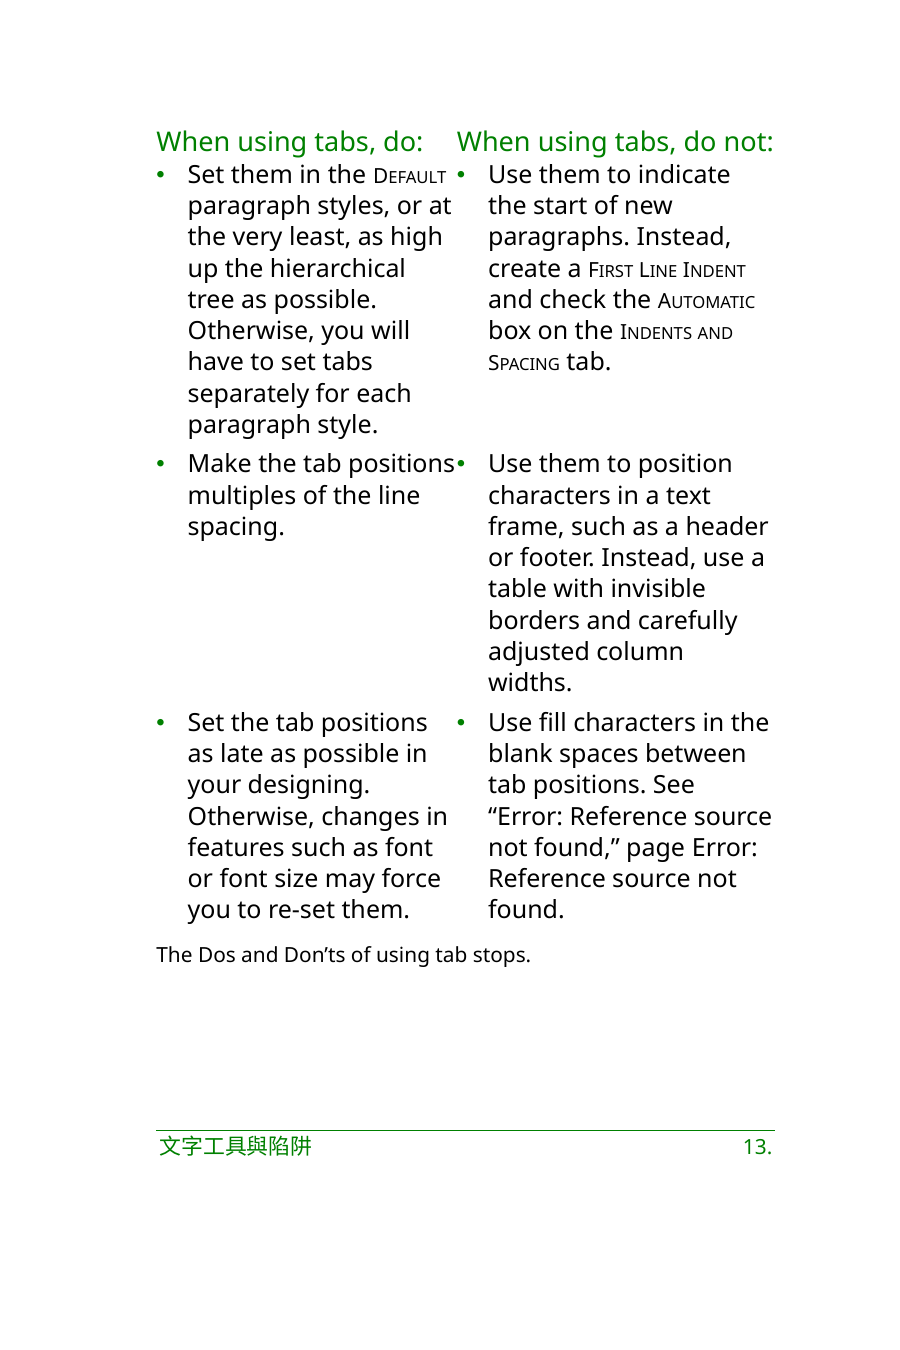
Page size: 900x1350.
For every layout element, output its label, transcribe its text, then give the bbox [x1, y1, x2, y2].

table_cell Set the tab positions as late as possible in your designing. Otherwise, changes in features such as font or font size may force you to re-set them. [156, 706, 457, 933]
table_cell Use fill characters in the blank spaces between tab positions. See “Error: Reference source not found,” page Error: Reference source not found. [457, 706, 775, 933]
table_header When using tabs, do not: [457, 125, 775, 158]
table_cell Set them in the Default paragraph styles, or at the very least, as high up the hierarchical tree as possible. Otherwise, you will have to set tabs separately for each paragraph style. [156, 158, 457, 448]
table_header When using tabs, do: [156, 125, 457, 158]
table_cell Use them to position characters in a text frame, such as a header or footer. Instead, use a table with invisible borders and carefully adjusted column widths. [457, 448, 775, 706]
table_cell Make the tab positions multiples of the line spacing. [156, 448, 457, 706]
table_cell The Dos and Don’ts of using tab stops. [156, 933, 775, 968]
table_cell Use them to indicate the start of new paragraphs. Instead, create a First Line Indent and check the Automatic box on the Indents and Spacing tab. [457, 158, 775, 448]
